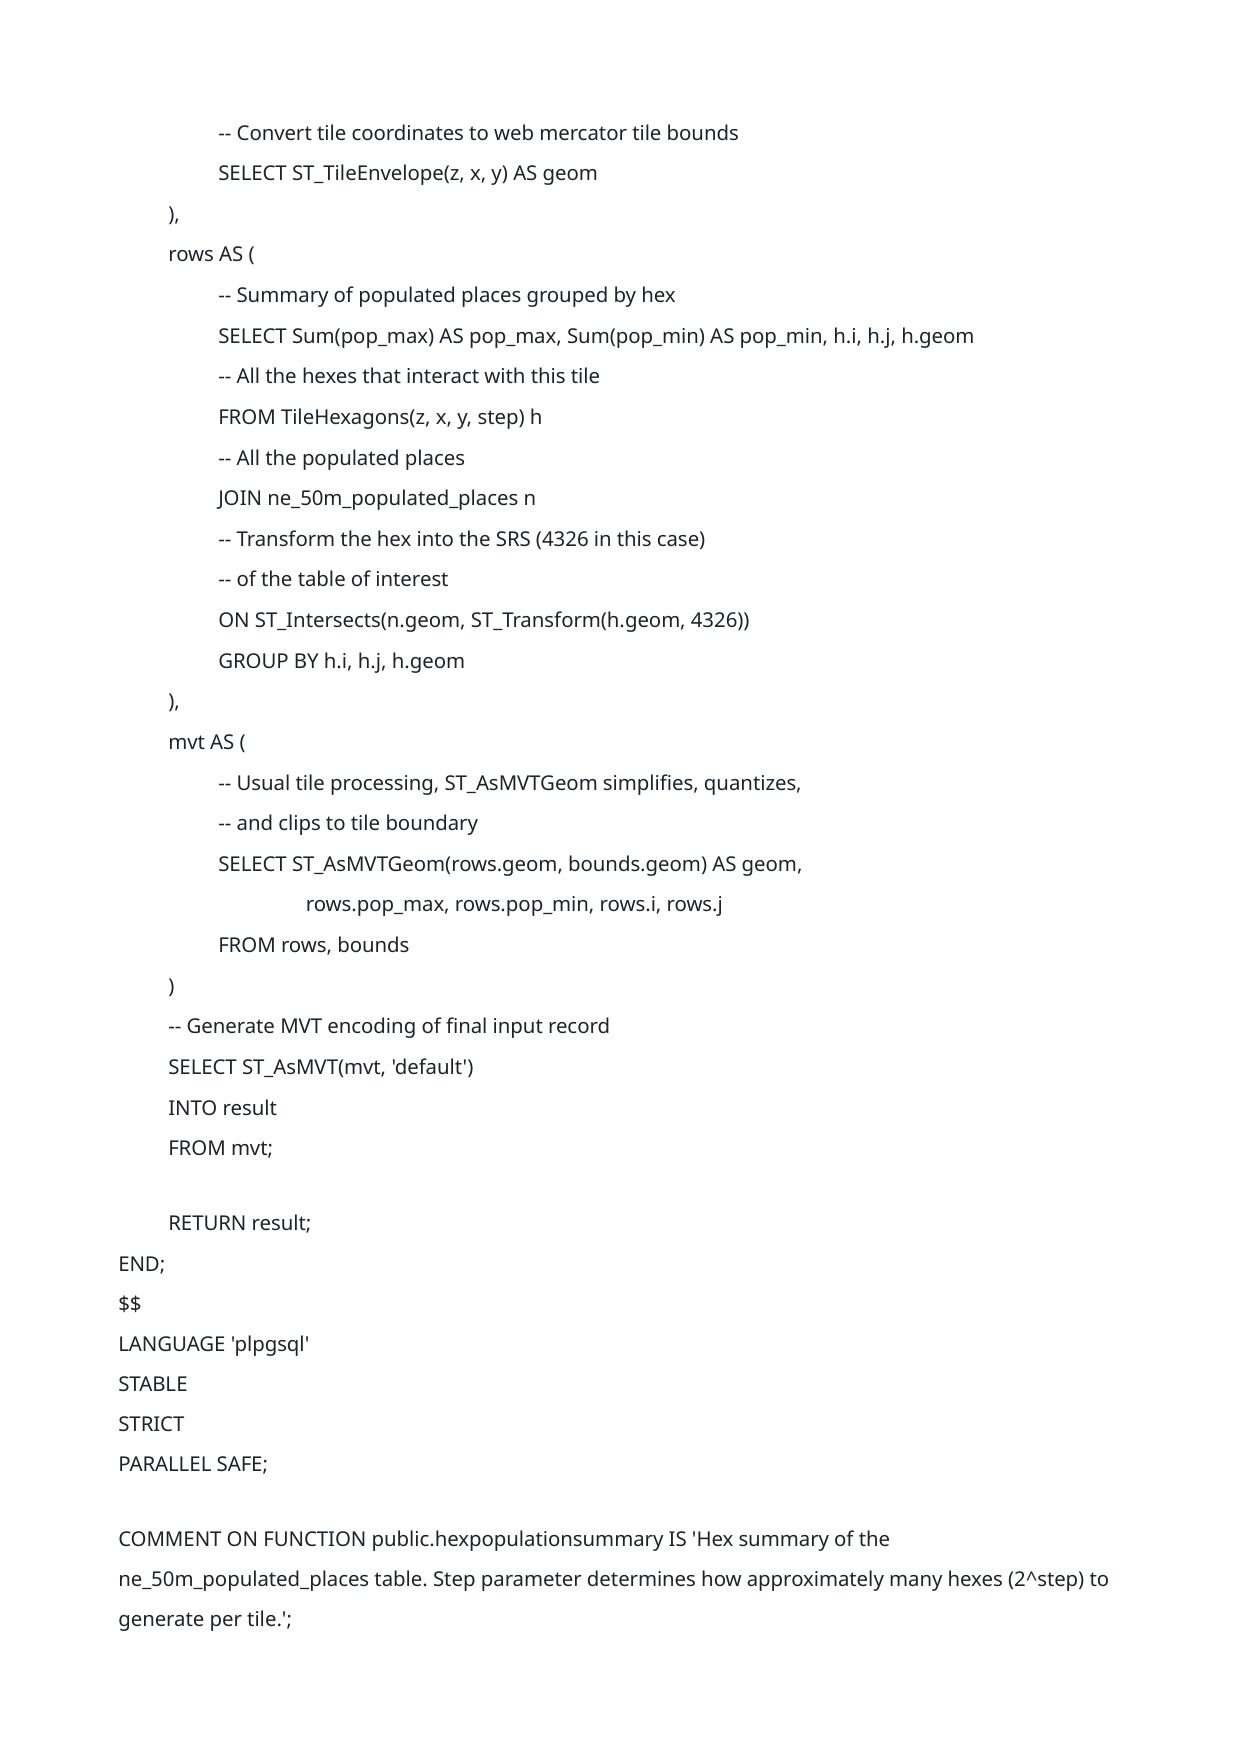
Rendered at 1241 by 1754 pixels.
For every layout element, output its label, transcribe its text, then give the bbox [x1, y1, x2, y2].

text PARALLEL SAFE; [118, 1450, 1122, 1477]
text SELECT ST_AsMVTGeom(rows.geom, bounds.geom) AS geom, [118, 849, 1122, 877]
text FROM rows, bounds [118, 931, 1122, 959]
text -- Convert tile coordinates to web mercator tile bounds [118, 118, 1122, 146]
text LANGUAGE 'plpgsql' [118, 1329, 1122, 1357]
text STABLE [118, 1369, 1122, 1397]
text -- and clips to tile boundary [118, 809, 1122, 837]
text mvt AS ( [118, 727, 1122, 756]
text rows.pop_max, rows.pop_min, rows.i, rows.j [118, 890, 1122, 918]
text SELECT ST_TileEnvelope(z, x, y) AS geom [118, 159, 1122, 187]
text INTO result [118, 1093, 1122, 1121]
text RETURN result; [118, 1209, 1122, 1237]
text ) [118, 971, 1122, 999]
text STRICT [118, 1410, 1122, 1437]
text ), [118, 199, 1122, 227]
text -- Summary of populated places grouped by hex [118, 281, 1122, 309]
text SELECT Sum(pop_max) AS pop_max, Sum(pop_min) AS pop_min, h.i, h.j, h.geom [118, 321, 1122, 349]
text $$ [118, 1289, 1122, 1317]
text SELECT ST_AsMVT(mvt, 'default') [118, 1052, 1122, 1081]
text END; [118, 1249, 1122, 1277]
text rows AS ( [118, 240, 1122, 268]
text ), [118, 687, 1122, 715]
text GROUP BY h.i, h.j, h.geom [118, 646, 1122, 674]
text FROM mvt; [118, 1134, 1122, 1162]
text JOIN ne_50m_populated_places n [118, 484, 1122, 512]
text -- All the hexes that interact with this tile [118, 362, 1122, 390]
text -- Transform the hex into the SRS (4326 in this case) [118, 524, 1122, 552]
text COMMENT ON FUNCTION public.hexpopulationsummary IS 'Hex summary of the ne_50m_populated_places table. Step parameter determines how approximately many hexes (2^step) to generate per tile.'; [118, 1524, 1122, 1632]
text -- All the populated places [118, 443, 1122, 471]
text ON ST_Intersects(n.geom, ST_Transform(h.geom, 4326)) [118, 606, 1122, 634]
text -- of the table of interest [118, 565, 1122, 593]
text -- Generate MVT encoding of final input record [118, 1012, 1122, 1040]
text -- Usual tile processing, ST_AsMVTGeom simplifies, quantizes, [118, 768, 1122, 796]
text FROM TileHexagons(z, x, y, step) h [118, 402, 1122, 431]
